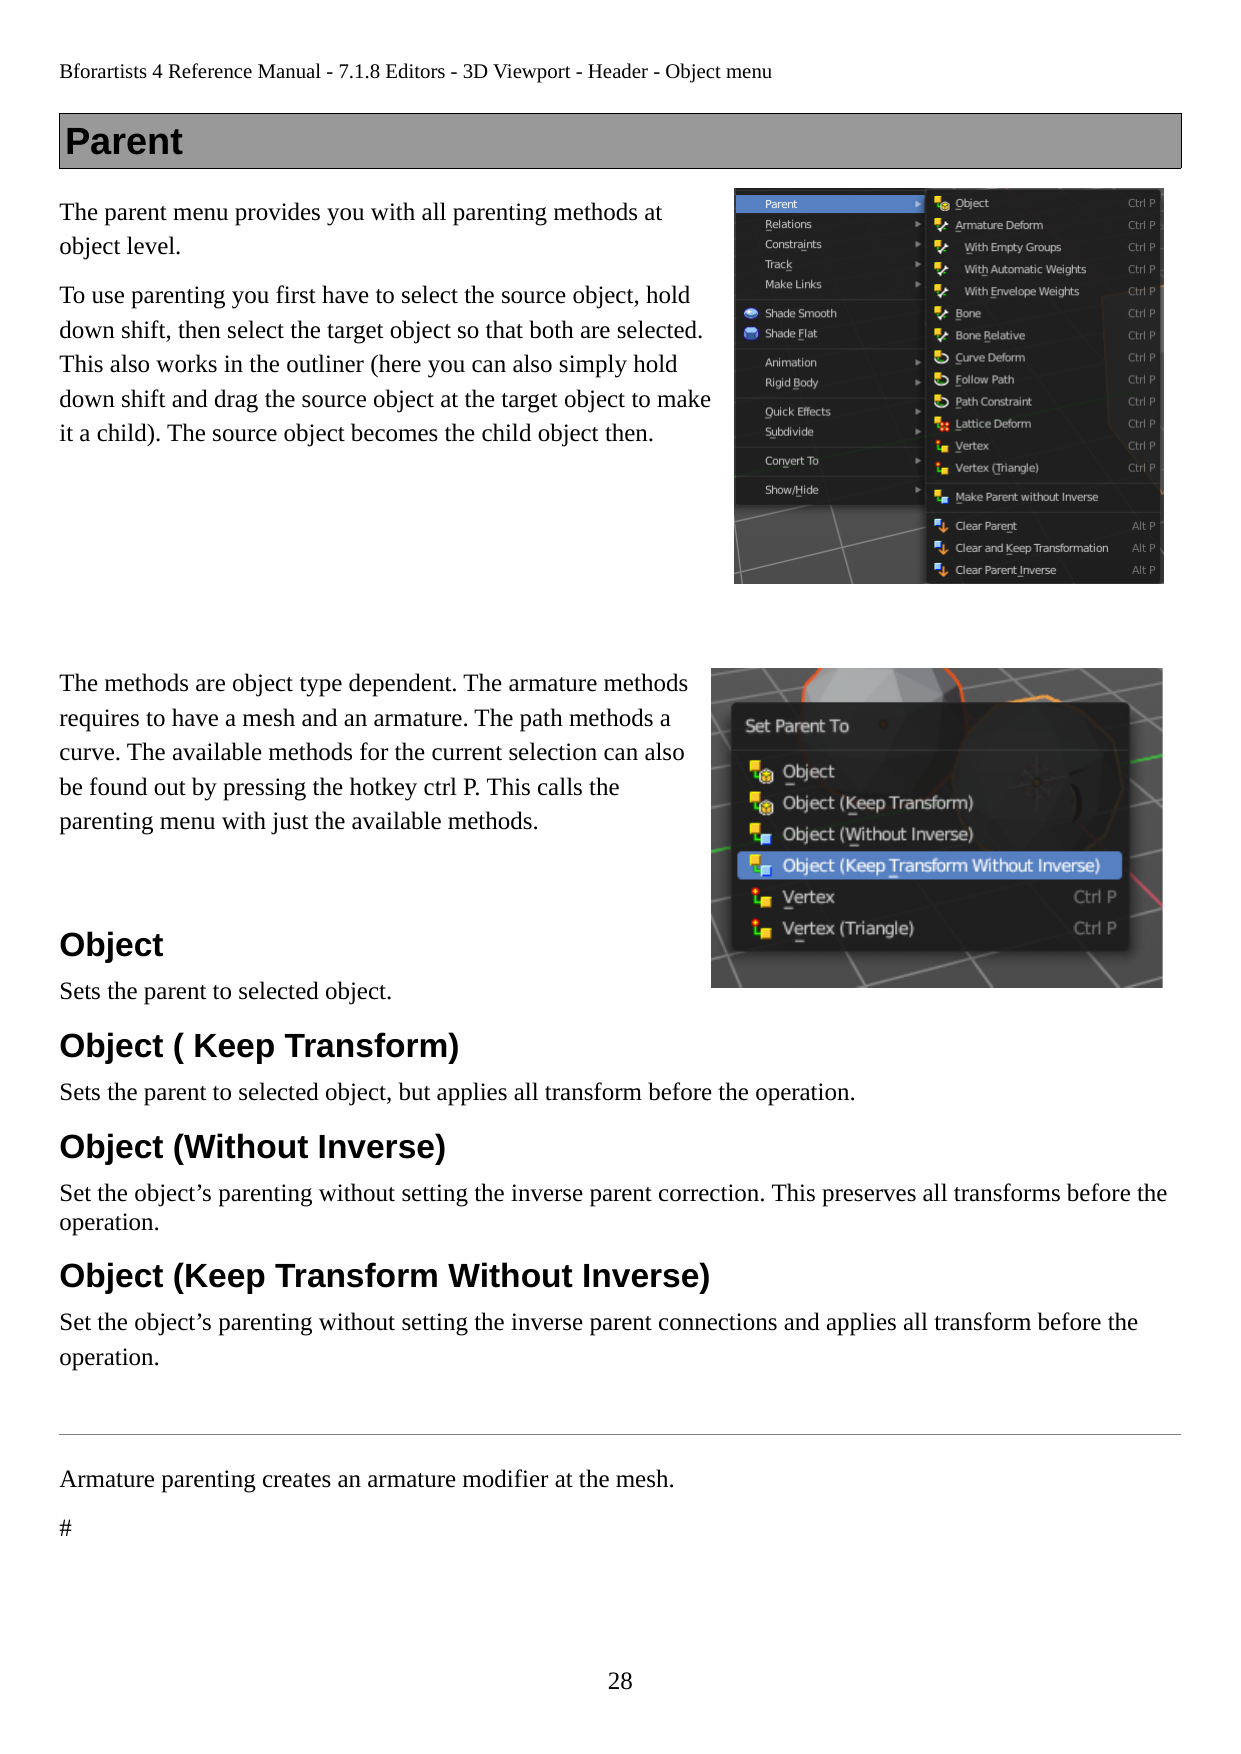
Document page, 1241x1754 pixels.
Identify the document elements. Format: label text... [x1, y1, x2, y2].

subtitle Object [59, 925, 711, 964]
text Sets the parent to selected object, but applies all transform before the operation. [59, 1077, 1181, 1106]
picture [734, 188, 1164, 584]
text Armature parenting creates an armature modifier at the mesh. [59, 1464, 1181, 1493]
picture [711, 668, 1163, 988]
text To use parenting you first have to select the source object, hold down shift, then select the target object so that both are selected. This also works in the outliner (here you can also simply hold down shift and drag the source object at the target object to make it a child). The source object becomes the child object then. [59, 280, 734, 447]
text Set the object’s parenting without setting the inverse parent connections and applies all transform before the operation. [59, 1307, 1181, 1371]
subtitle [1163, 925, 1181, 964]
subtitle Object (Without Inverse) [59, 1127, 1181, 1165]
text # [59, 1513, 1181, 1542]
text The methods are object type dependent. The armature methods requires to have a mesh and an armature. The path methods a curve. The available methods for the current selection can also be found out by pressing the hotkey ctrl P. This calls the parenting menu with just the available methods. [59, 668, 711, 835]
subtitle Object (Keep Transform Without Inverse) [59, 1256, 1181, 1295]
subtitle Object ( Keep Transform) [59, 1026, 1181, 1065]
text Set the object’s parenting without setting the inverse parent correction. This preserves all transforms before the operation. [59, 1178, 1181, 1235]
text The parent menu provides you with all parenting methods at object level. [59, 197, 734, 260]
table_header Parent [60, 114, 1181, 168]
text Sets the parent to selected object. [59, 976, 1181, 1005]
